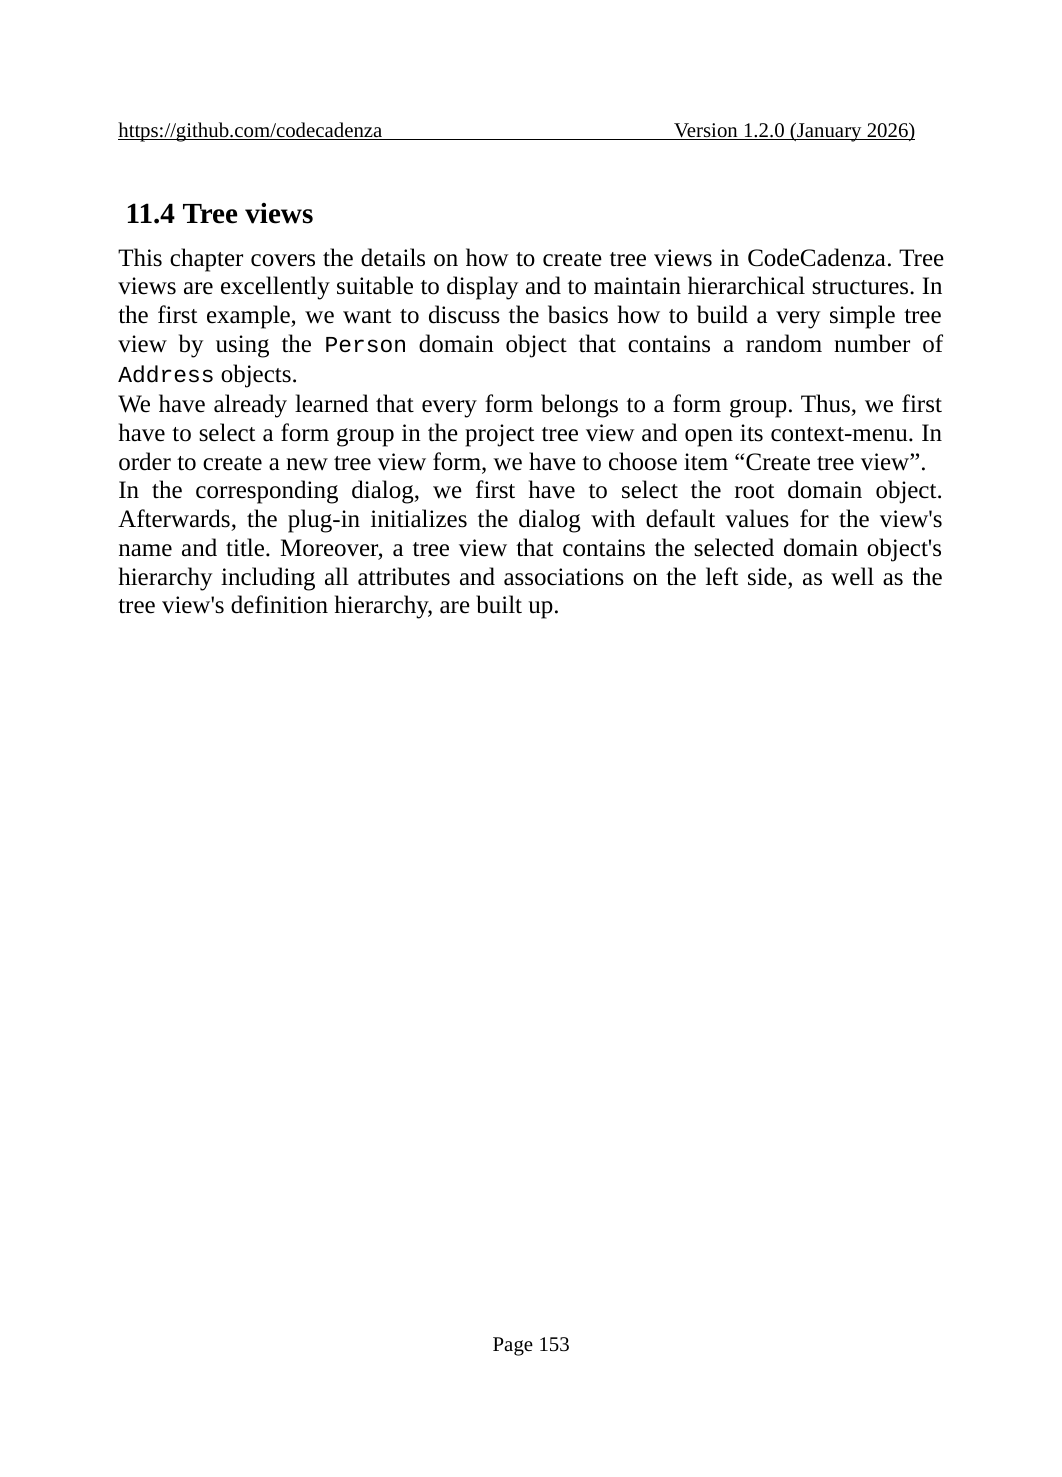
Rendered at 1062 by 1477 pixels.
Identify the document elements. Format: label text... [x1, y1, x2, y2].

text In the corresponding dialog, we first have to select the root domain object. Afterwards, the plug-in initializes the dialog with default values for the view's name and title. Moreover, a tree view that contains the selected domain object's hierarchy including all attributes and associations on the left side, as well as the tree view's definition hierarchy, are built up. [118, 476, 944, 619]
subtitle Tree views [118, 197, 944, 230]
text This chapter covers the details on how to create tree views in CodeCadenza. Tree views are excellently suitable to display and to maintain hierarchical structures. In the first example, we want to discuss the basics how to build a very simple tree view by using the Person domain object that contains a random number of Address objects. [118, 243, 944, 389]
text We have already learned that every form belongs to a form group. Thus, we first have to select a form group in the project tree view and open its context-menu. In order to create a new tree view form, we have to choose item “Create tree view”. [118, 389, 944, 476]
